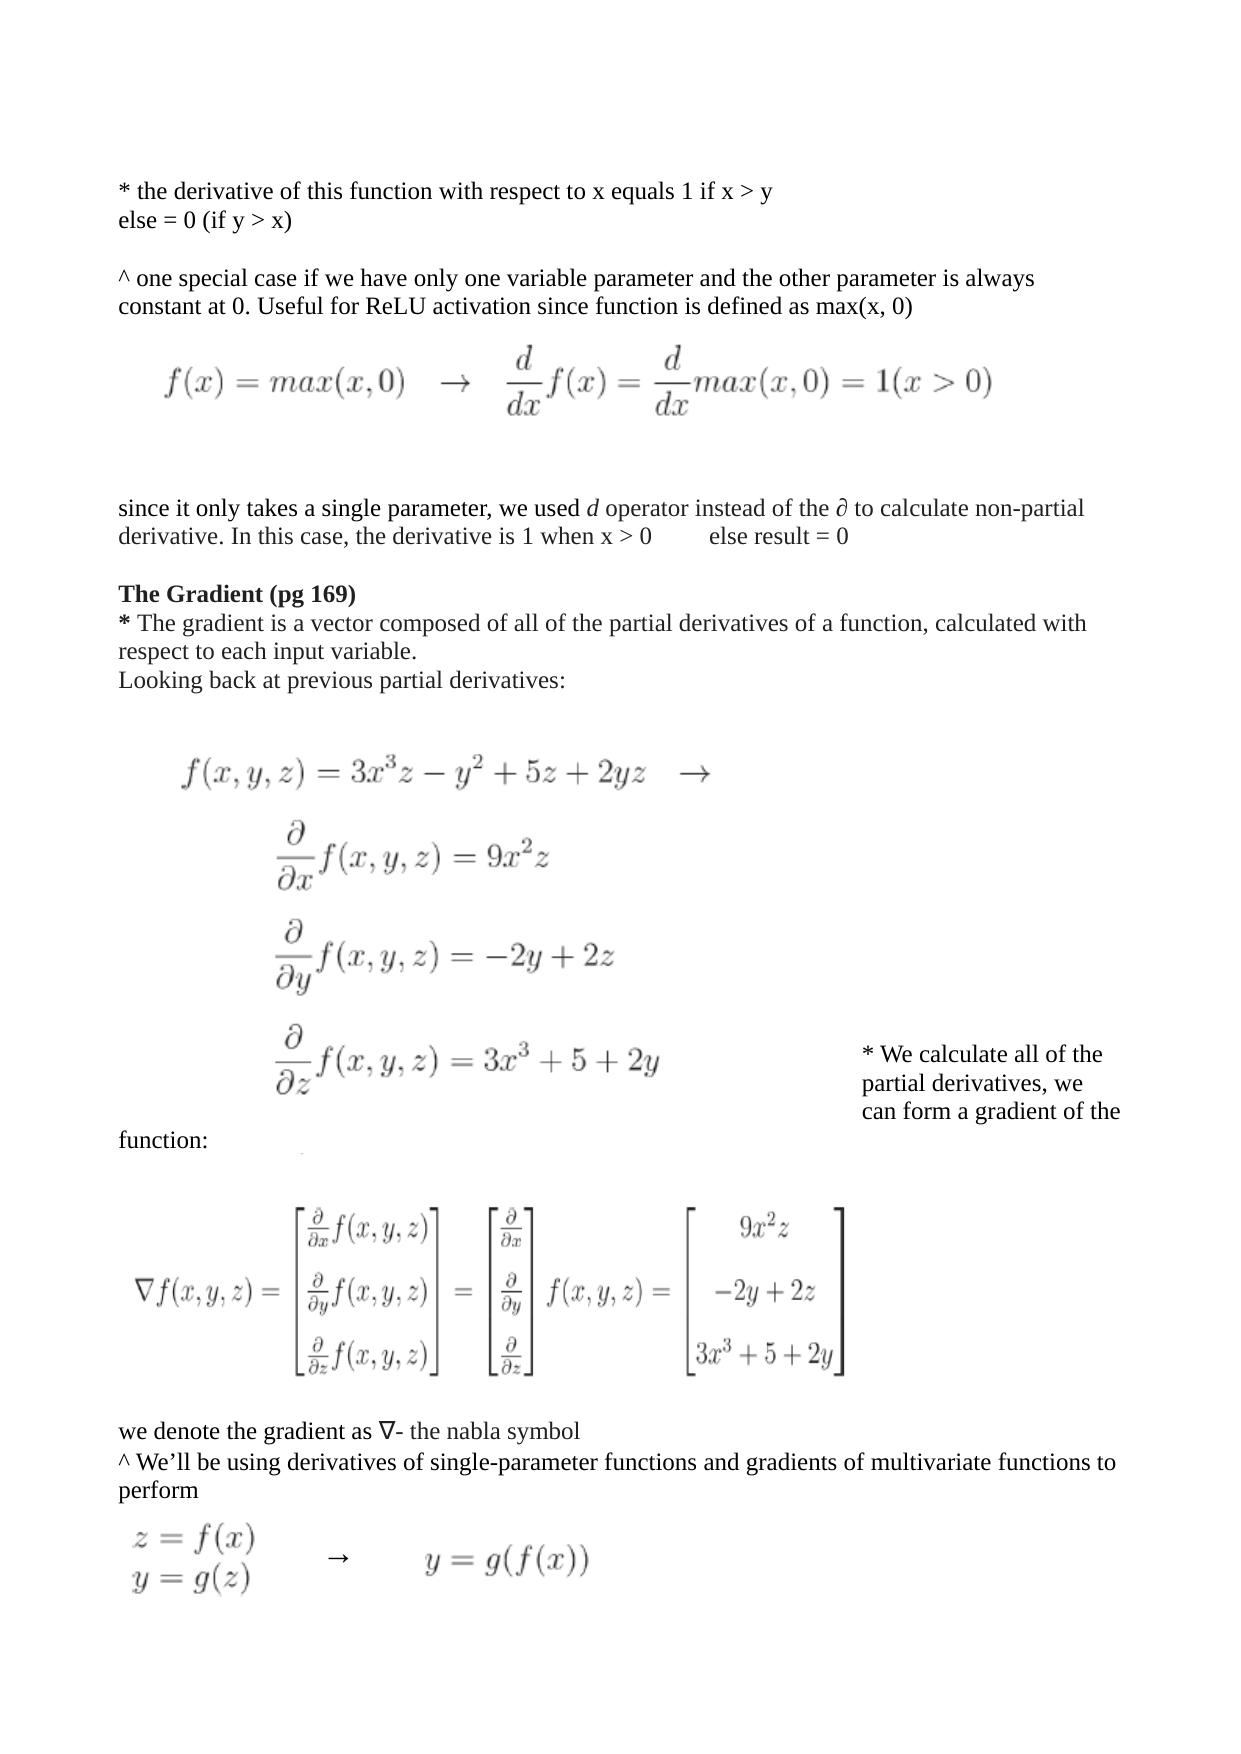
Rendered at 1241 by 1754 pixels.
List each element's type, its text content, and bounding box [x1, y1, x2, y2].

picture [116, 709, 862, 1126]
picture [124, 320, 1045, 444]
text [653, 1533, 1122, 1571]
picture [369, 1521, 653, 1611]
text since it only takes a single parameter, we used d operator instead of the ∂ to calculate non-partial derivative. In this case, the derivative is 1 when x > 0 else result = 0 [118, 493, 1122, 550]
text → [322, 1533, 369, 1571]
text Looking back at previous partial derivatives: [118, 665, 1122, 694]
text else = 0 (if y > x) [118, 205, 1122, 234]
text * We calculate all of the partial derivatives, we can form a gradient of the function: [118, 1039, 1122, 1154]
text * the derivative of this function with respect to x equals 1 if x > y [118, 176, 1122, 205]
picture [112, 1512, 322, 1627]
picture [113, 1153, 952, 1400]
text ^ one special case if we have only one variable parameter and the other parameter is always constant at 0. Useful for ReLU activation since function is defined as max(x, 0) [118, 263, 1122, 320]
text * The gradient is a vector composed of all of the partial derivatives of a function, calculated with respect to each input variable. [118, 608, 1122, 665]
text ^ We’ll be using derivatives of single-parameter functions and gradients of multivariate functions to perform [118, 1447, 1122, 1504]
text The Gradient (pg 169) [118, 579, 1122, 608]
text we denote the gradient as ∇- the nabla symbol [118, 1413, 1122, 1447]
